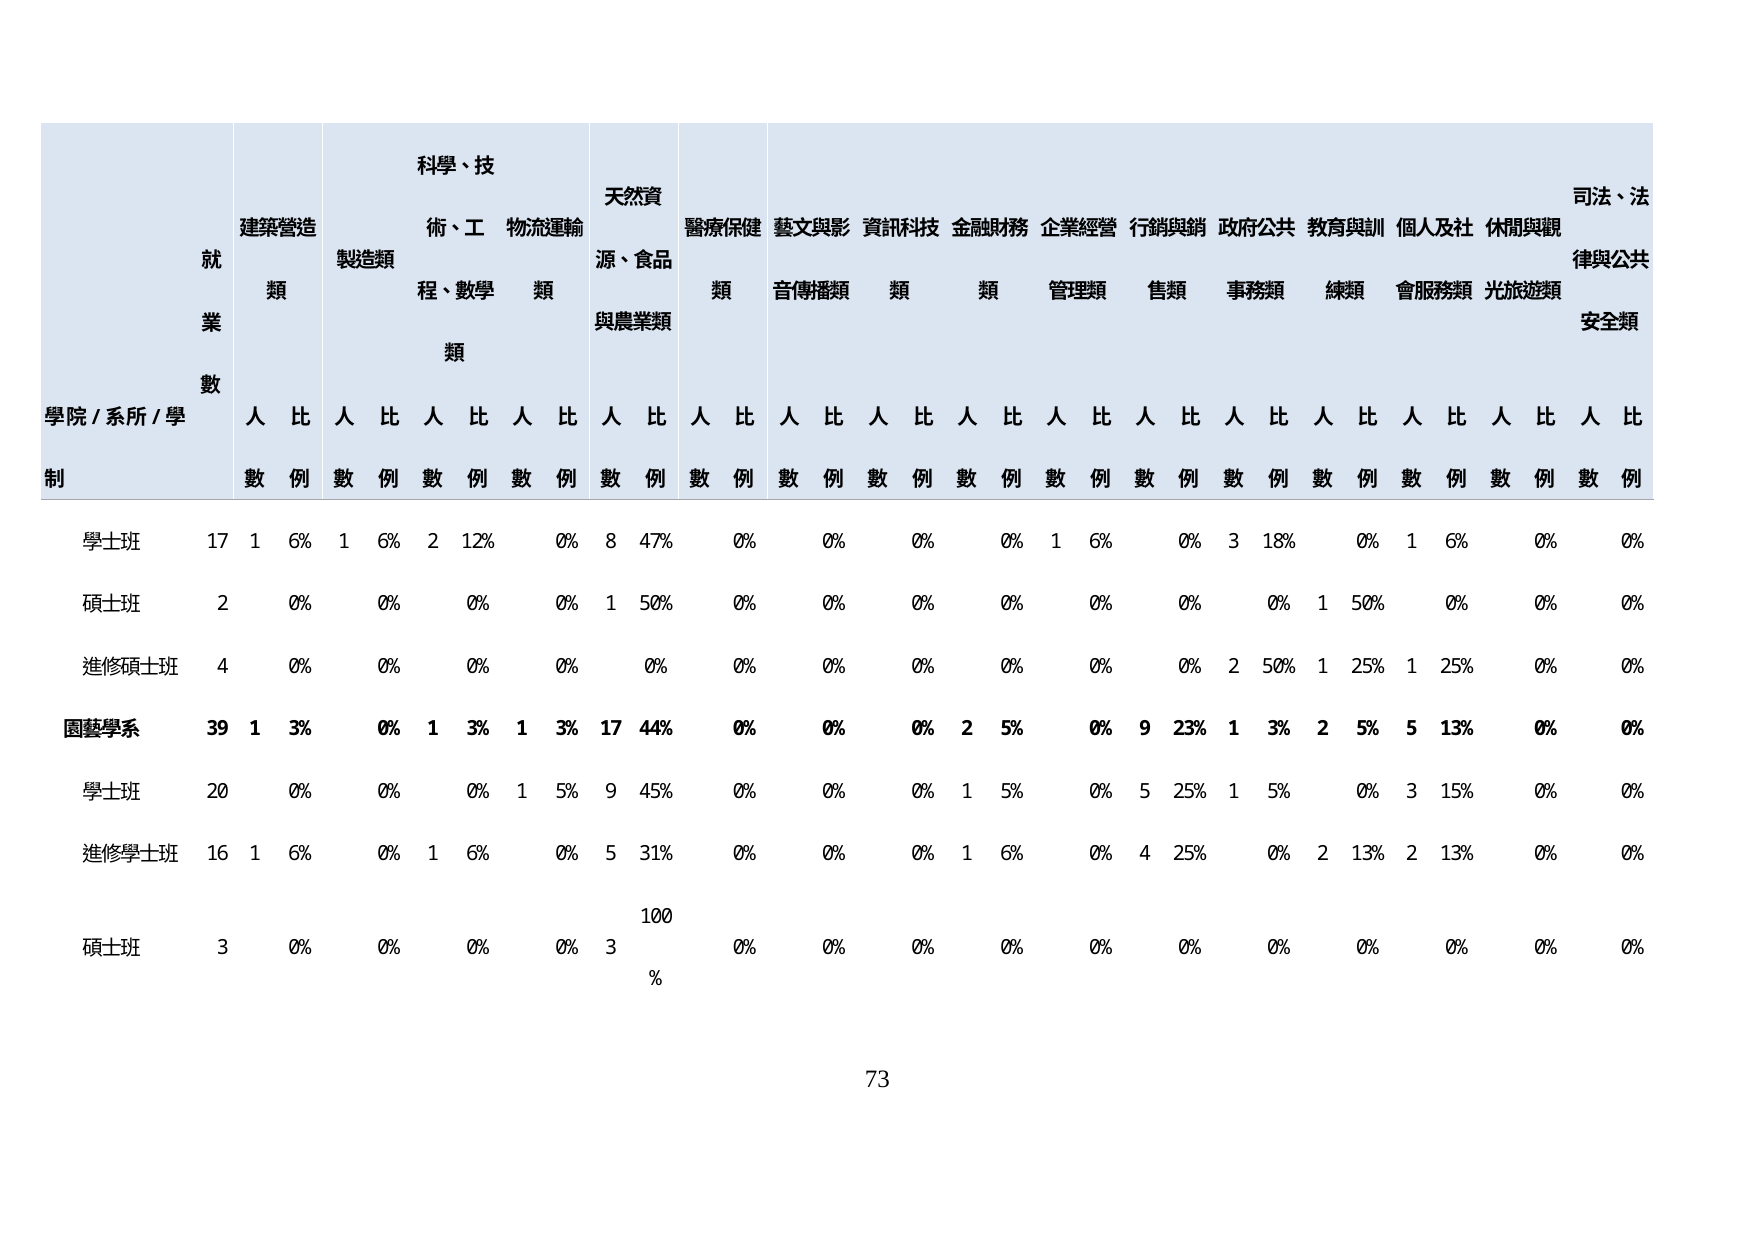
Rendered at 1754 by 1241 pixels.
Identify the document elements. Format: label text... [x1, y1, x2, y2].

table_cell 0% [367, 686, 411, 749]
table_cell 0% [367, 624, 411, 686]
table_cell 6% [367, 500, 411, 561]
table_cell 0% [1524, 874, 1568, 999]
table_cell [1034, 874, 1079, 999]
table_cell 0% [990, 874, 1034, 999]
table_cell [856, 749, 901, 811]
table_cell 人數 [679, 373, 723, 499]
table_cell [1568, 749, 1612, 811]
table_cell 3 [189, 874, 233, 999]
table_cell 1 [1212, 686, 1257, 749]
table_cell 0% [367, 749, 411, 811]
table_cell 人數 [323, 373, 367, 499]
table_cell 人數 [1390, 373, 1435, 499]
table_cell 0% [367, 811, 411, 874]
table_cell 6% [278, 811, 322, 874]
table_cell 23% [1168, 686, 1212, 749]
table_cell 碩士班 [41, 561, 189, 624]
table_cell 0% [1079, 686, 1123, 749]
table_cell 0% [901, 500, 945, 561]
table_cell [323, 749, 367, 811]
table_cell 3 [1212, 500, 1257, 561]
table_cell 人數 [500, 373, 545, 499]
table_cell [1212, 561, 1257, 624]
table_header 政府公共事務類 [1212, 123, 1301, 373]
table_header 行銷與銷售類 [1123, 123, 1212, 373]
table_cell [768, 811, 812, 874]
table_cell 0% [812, 811, 856, 874]
table_cell 0% [1612, 561, 1653, 624]
table_cell 比例 [990, 373, 1034, 499]
table_cell 100% [634, 874, 678, 999]
table_cell 1 [234, 686, 278, 749]
table_cell [323, 624, 367, 686]
table_cell 0% [812, 874, 856, 999]
table_cell 2 [1301, 686, 1346, 749]
table_cell 0% [990, 500, 1034, 561]
table_cell 0% [1257, 811, 1301, 874]
table_cell [768, 624, 812, 686]
table_header 科學、技術、工程、數學類 [411, 123, 500, 373]
table_cell 0% [1524, 811, 1568, 874]
table_cell [590, 624, 634, 686]
table_cell 6% [456, 811, 500, 874]
table_cell [1479, 561, 1524, 624]
table_cell 13% [1346, 811, 1390, 874]
table_cell [1123, 561, 1168, 624]
table_cell 0% [1524, 561, 1568, 624]
table_cell [1034, 749, 1079, 811]
table_cell [768, 500, 812, 561]
table_cell 學士班 [41, 500, 189, 561]
table_cell 0% [1612, 874, 1653, 999]
table_cell 0% [1168, 624, 1212, 686]
table_cell 比例 [1612, 373, 1653, 499]
table_cell 1 [945, 749, 990, 811]
table_cell [1568, 811, 1612, 874]
table_cell 0% [1435, 874, 1479, 999]
table_cell [856, 624, 901, 686]
table_cell 2 [189, 561, 233, 624]
table_cell 13% [1435, 686, 1479, 749]
table_cell [679, 561, 723, 624]
table_header 學院/系所/學制 [41, 123, 189, 499]
table_cell 人數 [856, 373, 901, 499]
table_cell 0% [1346, 500, 1390, 561]
table_cell 0% [812, 624, 856, 686]
table_cell 0% [1079, 874, 1123, 999]
table_cell [1212, 811, 1257, 874]
table_cell 比例 [1346, 373, 1390, 499]
table_cell 0% [545, 874, 589, 999]
table_cell [768, 686, 812, 749]
table_cell 12% [456, 500, 500, 561]
table_cell 9 [1123, 686, 1168, 749]
table_cell 3% [278, 686, 322, 749]
table_cell 0% [1079, 811, 1123, 874]
table_cell [856, 874, 901, 999]
table_cell 1 [234, 500, 278, 561]
table_cell 人數 [1568, 373, 1612, 499]
table_cell 0% [456, 749, 500, 811]
table_cell 1 [945, 811, 990, 874]
table_cell 0% [456, 874, 500, 999]
table_cell [1479, 500, 1524, 561]
table_cell 0% [1612, 624, 1653, 686]
table_cell 人數 [945, 373, 990, 499]
table_header 資訊科技類 [856, 123, 945, 373]
table_cell [234, 624, 278, 686]
table_cell 0% [278, 749, 322, 811]
table_cell [1479, 811, 1524, 874]
table_cell 比例 [456, 373, 500, 499]
table_cell [679, 811, 723, 874]
table_cell 0% [545, 624, 589, 686]
table_cell [1568, 561, 1612, 624]
table_cell 比例 [634, 373, 678, 499]
table_cell 25% [1346, 624, 1390, 686]
table_cell [1034, 624, 1079, 686]
table_cell 50% [1346, 561, 1390, 624]
table_cell 0% [1346, 749, 1390, 811]
table_cell 0% [723, 811, 767, 874]
table_cell [500, 561, 545, 624]
table_cell [856, 811, 901, 874]
table_cell 0% [1257, 874, 1301, 999]
table_cell 5% [990, 686, 1034, 749]
table_cell 4 [1123, 811, 1168, 874]
table_cell 1 [323, 500, 367, 561]
table_cell [1212, 874, 1257, 999]
table_cell 2 [945, 686, 990, 749]
table_header 天然資源、食品與農業類 [590, 123, 678, 373]
table_cell 6% [990, 811, 1034, 874]
table_cell 47% [634, 500, 678, 561]
table_cell 0% [1168, 874, 1212, 999]
table_cell [945, 624, 990, 686]
table_cell 50% [634, 561, 678, 624]
table_cell 0% [1257, 561, 1301, 624]
table_header 建築營造類 [234, 123, 322, 373]
table_cell [500, 500, 545, 561]
table_cell [1034, 561, 1079, 624]
table_cell [1479, 749, 1524, 811]
table_cell [500, 874, 545, 999]
table_cell [323, 561, 367, 624]
table_cell 0% [723, 686, 767, 749]
table_cell 45% [634, 749, 678, 811]
table_cell 0% [901, 686, 945, 749]
table_cell 25% [1168, 811, 1212, 874]
table_cell 比例 [723, 373, 767, 499]
table_cell 0% [723, 624, 767, 686]
table_cell [679, 624, 723, 686]
table_cell 0% [901, 811, 945, 874]
table_cell 0% [1612, 500, 1653, 561]
table_cell [1123, 874, 1168, 999]
table_cell 人數 [1479, 373, 1524, 499]
table_cell 1 [234, 811, 278, 874]
table_cell 3% [1257, 686, 1301, 749]
table_cell 0% [1524, 686, 1568, 749]
table_cell 2 [1390, 811, 1435, 874]
table_cell 1 [411, 686, 456, 749]
table_header 製造類 [323, 123, 411, 373]
table_header 個人及社會服務類 [1390, 123, 1479, 373]
table_cell 0% [812, 500, 856, 561]
table_cell [411, 749, 456, 811]
table_header 醫療保健類 [679, 123, 767, 373]
table_cell 50% [1257, 624, 1301, 686]
table_cell [1034, 686, 1079, 749]
table_cell 0% [901, 624, 945, 686]
table_cell 5 [1390, 686, 1435, 749]
table_cell 0% [1346, 874, 1390, 999]
table_cell 0% [456, 561, 500, 624]
table_cell 1 [590, 561, 634, 624]
table_cell [679, 874, 723, 999]
table_cell 39 [189, 686, 233, 749]
table_header 物流運輸類 [500, 123, 589, 373]
table_cell 25% [1168, 749, 1212, 811]
table_cell 0% [812, 686, 856, 749]
table_cell 1 [1390, 500, 1435, 561]
table_cell 5% [1257, 749, 1301, 811]
table_cell 0% [901, 749, 945, 811]
table_cell 人數 [234, 373, 278, 499]
table_cell 比例 [812, 373, 856, 499]
table_cell 0% [723, 561, 767, 624]
table_cell [1568, 874, 1612, 999]
table_cell 1 [1301, 561, 1346, 624]
table_cell [679, 500, 723, 561]
table_cell 0% [634, 624, 678, 686]
table_cell 15% [1435, 749, 1479, 811]
table_cell 13% [1435, 811, 1479, 874]
table_header 藝文與影音傳播類 [768, 123, 856, 373]
table_cell 3 [1390, 749, 1435, 811]
table_cell 2 [1301, 811, 1346, 874]
table_cell 0% [367, 874, 411, 999]
table_cell 8 [590, 500, 634, 561]
table_cell 0% [901, 874, 945, 999]
table_cell 碩士班 [41, 874, 189, 999]
table_cell 0% [1168, 500, 1212, 561]
table_cell 0% [1168, 561, 1212, 624]
table_cell 2 [411, 500, 456, 561]
table_cell 0% [1079, 561, 1123, 624]
table_cell 1 [500, 749, 545, 811]
table_cell 20 [189, 749, 233, 811]
table_cell 6% [278, 500, 322, 561]
table_cell 0% [812, 749, 856, 811]
table_cell [1390, 874, 1435, 999]
table_cell 0% [1612, 811, 1653, 874]
table_cell 比例 [1524, 373, 1568, 499]
table_cell [1301, 500, 1346, 561]
table_cell 進修學士班 [41, 811, 189, 874]
table_cell 比例 [278, 373, 322, 499]
table_cell [679, 749, 723, 811]
table_cell 1 [1301, 624, 1346, 686]
table_cell 16 [189, 811, 233, 874]
table_cell 比例 [1435, 373, 1479, 499]
table_cell [945, 561, 990, 624]
table_cell [234, 561, 278, 624]
table_cell [323, 811, 367, 874]
table_cell 0% [990, 561, 1034, 624]
table_cell 1 [500, 686, 545, 749]
table_cell [856, 500, 901, 561]
table_cell [1123, 500, 1168, 561]
table_cell 18% [1257, 500, 1301, 561]
table_cell [945, 874, 990, 999]
table_cell 0% [456, 624, 500, 686]
table_cell 0% [990, 624, 1034, 686]
table_cell 0% [1524, 500, 1568, 561]
table_cell 比例 [901, 373, 945, 499]
table_cell 比例 [1257, 373, 1301, 499]
table_cell 0% [545, 561, 589, 624]
table_cell 0% [812, 561, 856, 624]
table_cell 31% [634, 811, 678, 874]
table_header 就業數 [189, 123, 233, 499]
table_cell 0% [367, 561, 411, 624]
table_cell 2 [1212, 624, 1257, 686]
table_cell [1479, 874, 1524, 999]
table_cell [768, 561, 812, 624]
table_cell 44% [634, 686, 678, 749]
table_cell 5 [1123, 749, 1168, 811]
table_cell [856, 561, 901, 624]
table_cell [945, 500, 990, 561]
table_cell 比例 [367, 373, 411, 499]
table_cell 3 [590, 874, 634, 999]
table_cell 0% [723, 749, 767, 811]
table_cell [500, 624, 545, 686]
table_cell 園藝學系 [41, 686, 189, 749]
table_cell 17 [590, 686, 634, 749]
table_cell [234, 874, 278, 999]
table_cell 1 [1034, 500, 1079, 561]
table_cell 9 [590, 749, 634, 811]
table_cell 5% [990, 749, 1034, 811]
table_cell 5% [545, 749, 589, 811]
table_cell [1568, 686, 1612, 749]
table_cell 人數 [1301, 373, 1346, 499]
table_cell 1 [1212, 749, 1257, 811]
table_cell 0% [1435, 561, 1479, 624]
table_cell 0% [1612, 686, 1653, 749]
table_cell [411, 874, 456, 999]
table_cell 人數 [1123, 373, 1168, 499]
table_cell 3% [545, 686, 589, 749]
table_cell [1479, 624, 1524, 686]
table_cell [1301, 874, 1346, 999]
table_cell 0% [1524, 624, 1568, 686]
table_cell 5% [1346, 686, 1390, 749]
table_cell [856, 686, 901, 749]
table_cell [1034, 811, 1079, 874]
table_header 教育與訓練類 [1301, 123, 1390, 373]
table_cell 0% [278, 874, 322, 999]
table_cell 6% [1079, 500, 1123, 561]
table_cell 17 [189, 500, 233, 561]
table_header 企業經營管理類 [1034, 123, 1123, 373]
table_cell 進修碩士班 [41, 624, 189, 686]
table_cell 4 [189, 624, 233, 686]
table_cell 0% [278, 624, 322, 686]
table_cell 0% [723, 500, 767, 561]
table_cell [1390, 561, 1435, 624]
table_cell 0% [545, 811, 589, 874]
table_header 休閒與觀光旅遊類 [1479, 123, 1568, 373]
table_cell 人數 [411, 373, 456, 499]
table_header 司法、法律與公共安全類 [1568, 123, 1653, 373]
table_cell 比例 [545, 373, 589, 499]
table_cell 學士班 [41, 749, 189, 811]
table_cell 0% [545, 500, 589, 561]
table_header 金融財務類 [945, 123, 1034, 373]
table_cell [1479, 686, 1524, 749]
table_cell [323, 874, 367, 999]
table_cell [500, 811, 545, 874]
table_cell [411, 624, 456, 686]
table_cell [411, 561, 456, 624]
table_cell [234, 749, 278, 811]
table_cell 比例 [1168, 373, 1212, 499]
table_cell 1 [1390, 624, 1435, 686]
table_cell [679, 686, 723, 749]
table_cell [1568, 500, 1612, 561]
table_cell 25% [1435, 624, 1479, 686]
table_cell 6% [1435, 500, 1479, 561]
table_cell 0% [1079, 624, 1123, 686]
table_cell 0% [1079, 749, 1123, 811]
table_cell 人數 [590, 373, 634, 499]
table_cell [323, 686, 367, 749]
table_cell 5 [590, 811, 634, 874]
table_cell [1123, 624, 1168, 686]
table_cell 人數 [1034, 373, 1079, 499]
table_cell [768, 749, 812, 811]
table_cell 0% [1524, 749, 1568, 811]
table_cell 人數 [768, 373, 812, 499]
table_cell 人數 [1212, 373, 1257, 499]
table_cell 比例 [1079, 373, 1123, 499]
table_cell 0% [278, 561, 322, 624]
table_cell 3% [456, 686, 500, 749]
table_cell 0% [901, 561, 945, 624]
table_cell 1 [411, 811, 456, 874]
table_cell [1301, 749, 1346, 811]
table_cell 0% [1612, 749, 1653, 811]
table_cell [1568, 624, 1612, 686]
table_cell [768, 874, 812, 999]
table_cell 0% [723, 874, 767, 999]
